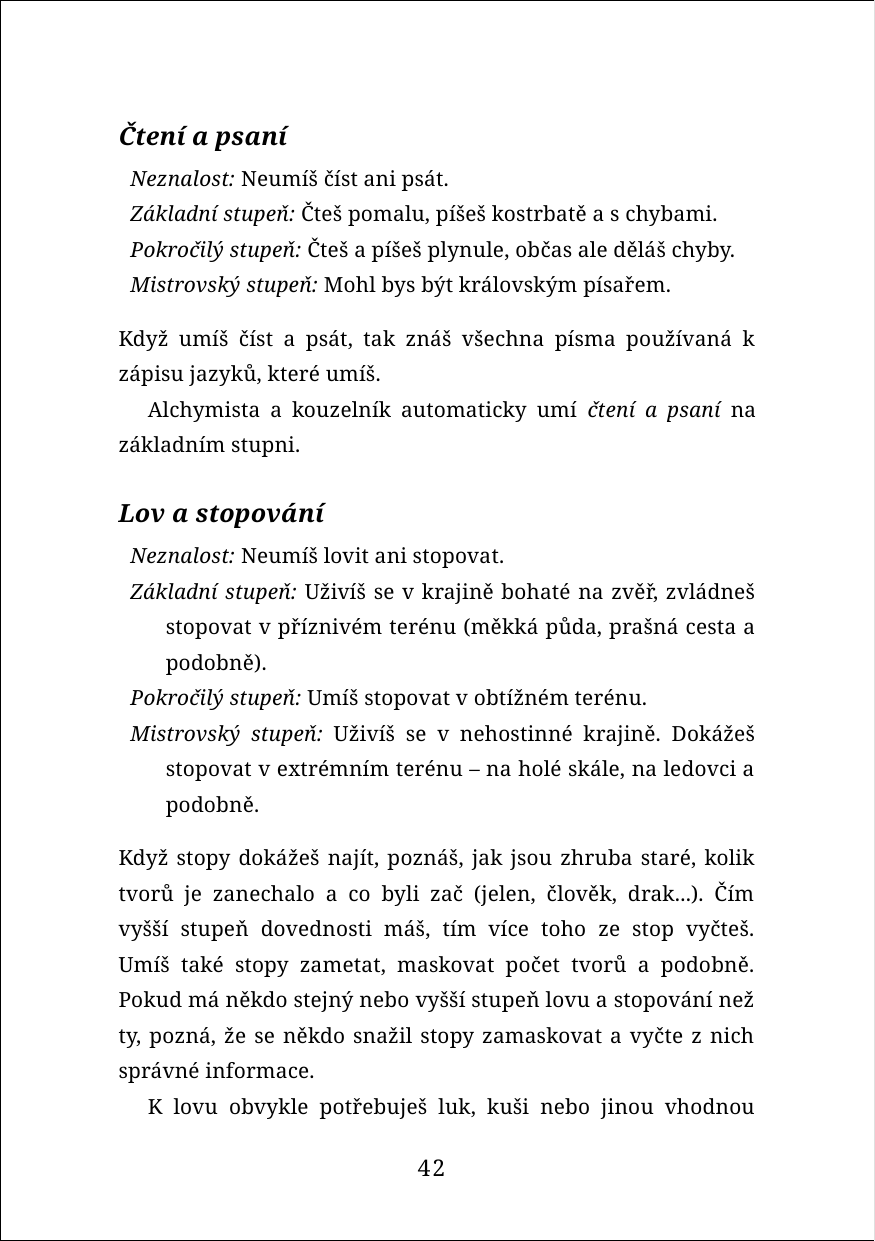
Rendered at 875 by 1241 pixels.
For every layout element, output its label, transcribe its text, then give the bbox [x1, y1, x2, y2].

text Pokročilý stupeň: Čteš a píšeš plynule, občas ale děláš chyby. [130, 235, 756, 263]
text Neznalost: Neumíš číst ani psát. [130, 164, 756, 192]
text Základní stupeň: Uživíš se v krajině bohaté na zvěř, zvládneš stopovat v příznivém terénu (měkká půda, prašná cesta a podobně). [130, 577, 756, 676]
text Mistrovský stupeň: Uživíš se v nehostinné krajině. Dokážeš stopovat v extrémním terénu – na holé skále, na ledovci a podobně. [130, 719, 756, 818]
text Pokročilý stupeň: Umíš stopovat v obtížném terénu. [130, 683, 756, 712]
text Neznalost: Neumíš lovit ani stopovat. [130, 541, 756, 570]
text Mistrovský stupeň: Mohl bys být královským písařem. [130, 271, 756, 299]
subtitle Lov a stopování [118, 495, 756, 529]
text Základní stupeň: Čteš pomalu, píšeš kostrbatě a s chybami. [130, 199, 756, 228]
text Když umíš číst a psát, tak znáš všechna písma používaná k zápisu jazyků, které umíš. Alchymista a kouzelník automaticky umí čtení a psaní na základním stupni. [118, 324, 756, 459]
text Když stopy dokážeš najít, poznáš, jak jsou zhruba staré, kolik tvorů je zanechalo a co byli zač (jelen, člověk, drak...). Čím vyšší stupeň dovednosti máš, tím více toho ze stop vyčteš. Umíš také stopy zametat, maskovat počet tvorů a podobně. Pokud má někdo stejný nebo vyšší stupeň lovu a stopování než ty, pozná, že se někdo snažil stopy zamaskovat a vyčte z nich správné informace. K lovu obvykle potřebuješ luk, kuši nebo jinou vhodnou [118, 843, 756, 1120]
subtitle Čtení a psaní [118, 118, 756, 152]
